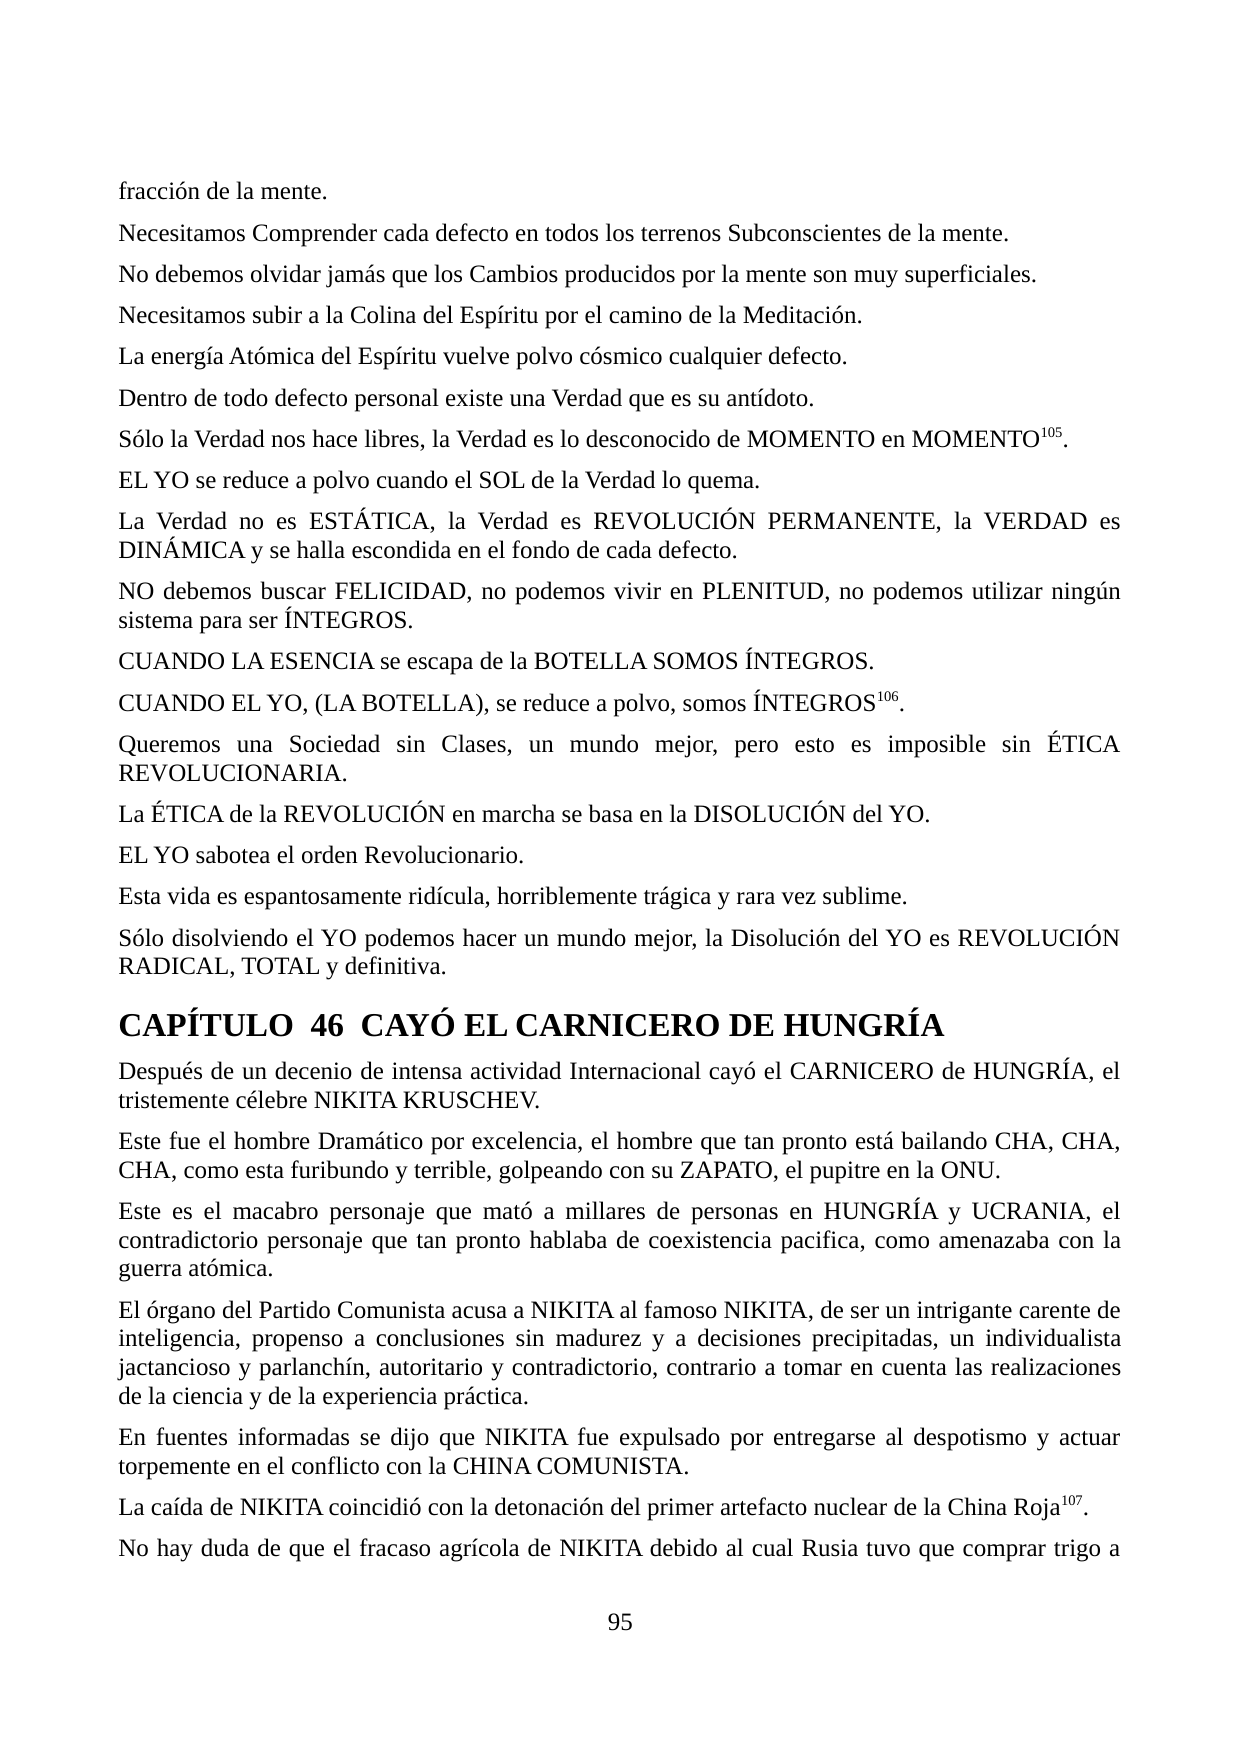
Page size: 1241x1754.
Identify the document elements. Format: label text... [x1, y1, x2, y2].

text NO debemos buscar FELICIDAD, no podemos vivir en PLENITUD, no podemos utilizar ningún sistema para ser ÍNTEGROS. [118, 576, 1122, 634]
text En fuentes informadas se dijo que NIKITA fue expulsado por entregarse al despotismo y actuar torpemente en el conflicto con la CHINA COMUNISTA. [118, 1422, 1122, 1480]
text La Verdad no es ESTÁTICA, la Verdad es REVOLUCIÓN PERMANENTE, la VERDAD es DINÁMICA y se halla escondida en el fondo de cada defecto. [118, 506, 1122, 564]
text Queremos una Sociedad sin Clases, un mundo mejor, pero esto es imposible sin ÉTICA REVOLUCIONARIA. [118, 729, 1122, 786]
text Necesitamos subir a la Colina del Espíritu por el camino de la Meditación. [118, 300, 1122, 329]
text Este fue el hombre Dramático por excelencia, el hombre que tan pronto está bailando CHA, CHA, CHA, como esta furibundo y terrible, golpeando con su ZAPATO, el pupitre en la ONU. [118, 1126, 1122, 1183]
text CUANDO LA ESENCIA se escapa de la BOTELLA SOMOS ÍNTEGROS. [118, 646, 1122, 675]
text Dentro de todo defecto personal existe una Verdad que es su antídoto. [118, 383, 1122, 411]
subtitle CAPÍTULO 46 CAYÓ EL CARNICERO DE HUNGRÍA [118, 1005, 1122, 1043]
text Después de un decenio de intensa actividad Internacional cayó el CARNICERO de HUNGRÍA, el tristemente célebre NIKITA KRUSCHEV. [118, 1056, 1122, 1113]
text El órgano del Partido Comunista acusa a NIKITA al famoso NIKITA, de ser un intrigante carente de inteligencia, propenso a conclusiones sin madurez y a decisiones precipitadas, un individualista jactancioso y parlanchín, autoritario y contradictorio, contrario a tomar en cuenta las realizaciones de la ciencia y de la experiencia práctica. [118, 1295, 1122, 1410]
text No debemos olvidar jamás que los Cambios producidos por la mente son muy superficiales. [118, 259, 1122, 288]
text EL YO sabotea el orden Revolucionario. [118, 840, 1122, 869]
text La energía Atómica del Espíritu vuelve polvo cósmico cualquier defecto. [118, 341, 1122, 370]
text Necesitamos Comprender cada defecto en todos los terrenos Subconscientes de la mente. [118, 218, 1122, 246]
text No hay duda de que el fracaso agrícola de NIKITA debido al cual Rusia tuvo que comprar trigo a [118, 1533, 1122, 1562]
text EL YO se reduce a polvo cuando el SOL de la Verdad lo quema. [118, 465, 1122, 494]
text Esta vida es espantosamente ridícula, horriblemente trágica y rara vez sublime. [118, 881, 1122, 910]
text La caída de NIKITA coincidió con la detonación del primer artefacto nuclear de la China Roja. [118, 1492, 1122, 1521]
text Sólo la Verdad nos hace libres, la Verdad es lo desconocido de MOMENTO en MOMENTO. [118, 424, 1122, 453]
text CUANDO EL YO, (LA BOTELLA), se reduce a polvo, somos ÍNTEGROS. [118, 688, 1122, 716]
text fracción de la mente. [118, 176, 1122, 205]
text Este es el macabro personaje que mató a millares de personas en HUNGRÍA y UCRANIA, el contradictorio personaje que tan pronto hablaba de coexistencia pacifica, como amenazaba con la guerra atómica. [118, 1196, 1122, 1282]
text La ÉTICA de la REVOLUCIÓN en marcha se basa en la DISOLUCIÓN del YO. [118, 799, 1122, 828]
text Sólo disolviendo el YO podemos hacer un mundo mejor, la Disolución del YO es REVOLUCIÓN RADICAL, TOTAL y definitiva. [118, 923, 1122, 980]
